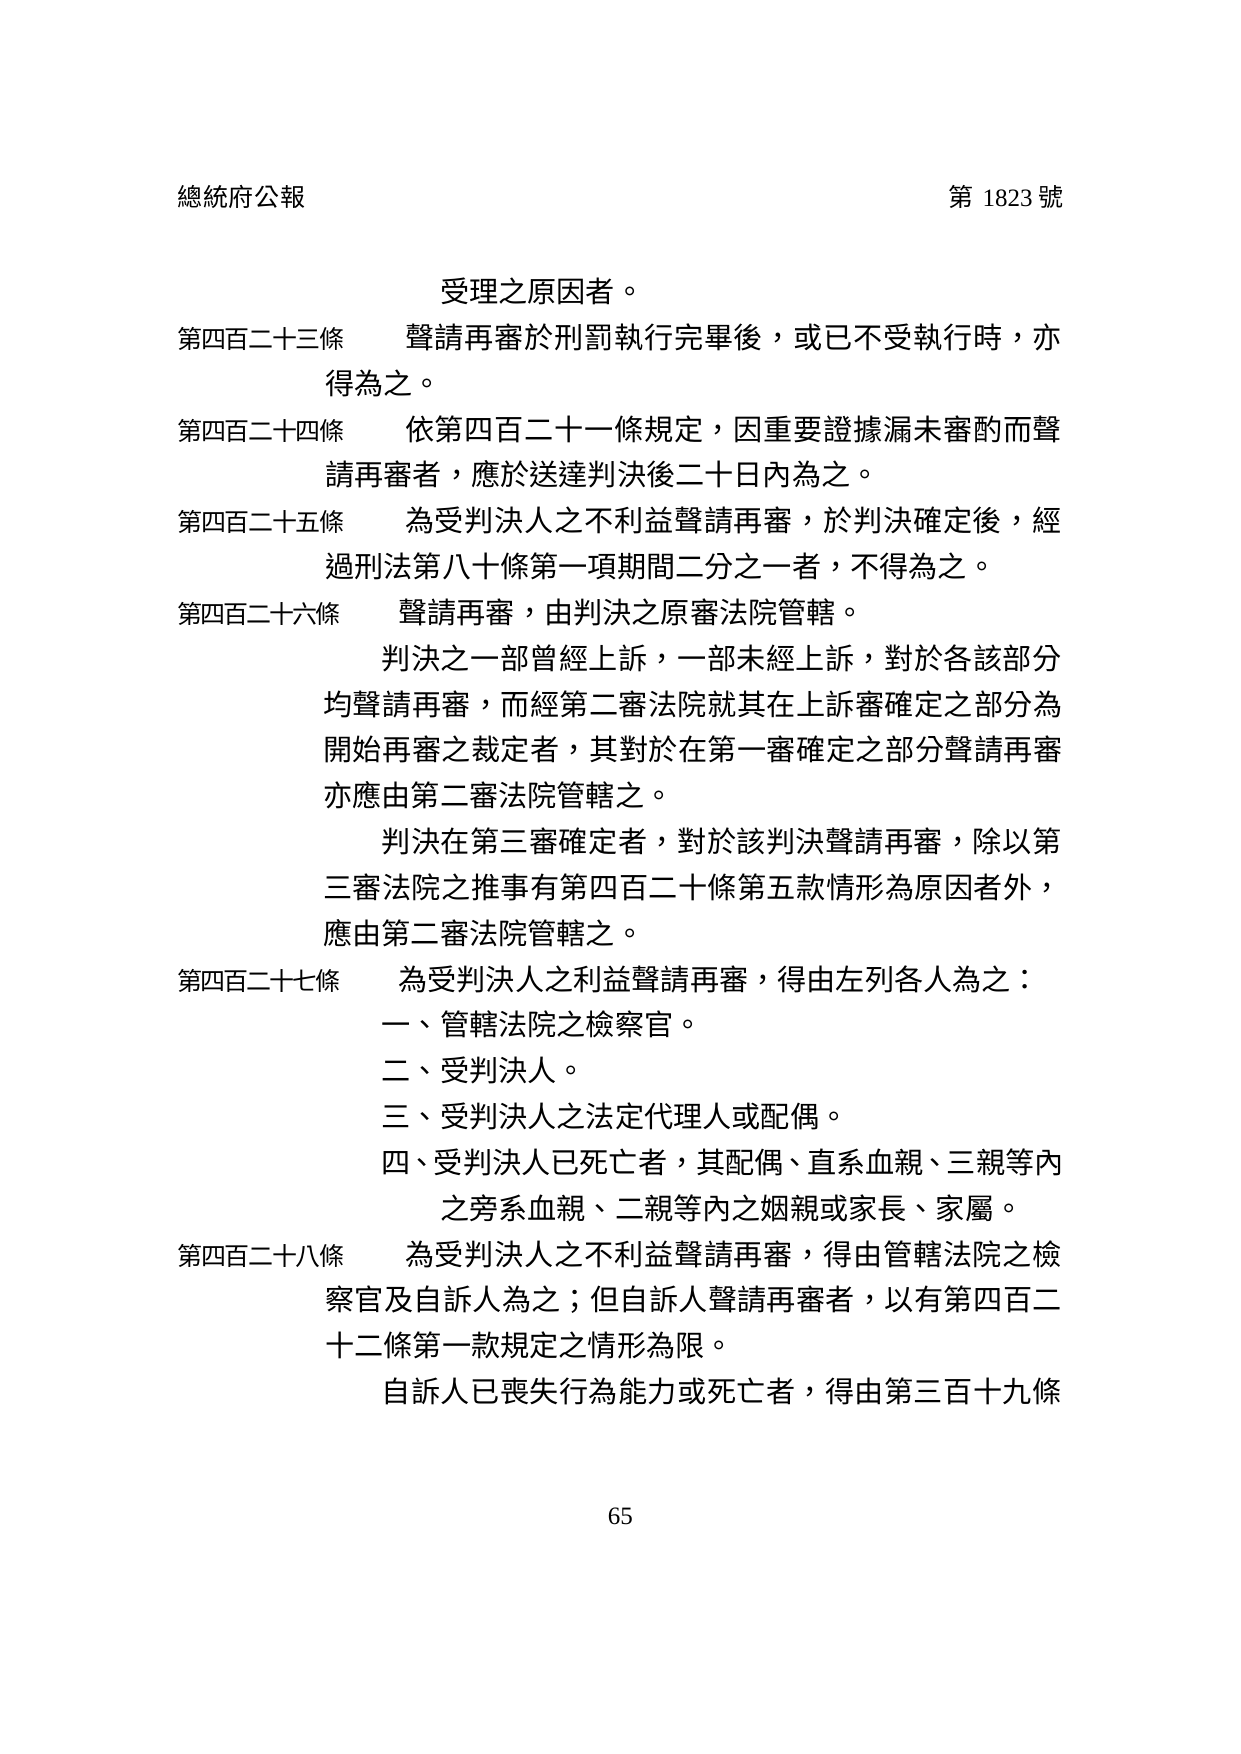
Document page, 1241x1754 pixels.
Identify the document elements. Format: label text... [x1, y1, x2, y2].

text 一、管轄法院之檢察官。 [381, 999, 1063, 1045]
text 判決在第三審確定者，對於該判決聲請再審，除以第三審法院之推事有第四百二十條第五款情形為原因者外，應由第二審法院管轄之。 [323, 816, 1063, 953]
text 第四百二十五條 為受判決人之不利益聲請再審，於判決確定後，經過刑法第八十條第一項期間二分之一者，不得為之。 [177, 495, 1063, 587]
text 四、受判決人已死亡者，其配偶、直系血親、三親等內之旁系血親、二親等內之姻親或家長、家屬。 [381, 1137, 1063, 1228]
text 判決之一部曾經上訴，一部未經上訴，對於各該部分均聲請再審，而經第二審法院就其在上訴審確定之部分為開始再審之裁定者，其對於在第一審確定之部分聲請再審，亦應由第二審法院管轄之。 [323, 632, 1063, 816]
text 第四百二十四條 依第四百二十一條規定，因重要證據漏未審酌而聲請再審者，應於送達判決後二十日內為之。 [177, 403, 1063, 495]
text 二、受判決人。 [381, 1045, 1063, 1091]
text 受理之原因者。 [381, 266, 1063, 312]
text 自訴人已喪失行為能力或死亡者，得由第三百十九條 [323, 1366, 1063, 1412]
text 第四百二十六條 聲請再審，由判決之原審法院管轄。 [177, 587, 1063, 632]
text 第四百二十七條 為受判決人之利益聲請再審，得由左列各人為之： [177, 953, 1063, 999]
text 第四百二十八條 為受判決人之不利益聲請再審，得由管轄法院之檢察官及自訴人為之；但自訴人聲請再審者，以有第四百二十二條第一款規定之情形為限。 [177, 1228, 1063, 1366]
text 第四百二十三條 聲請再審於刑罰執行完畢後，或已不受執行時，亦得為之。 [177, 312, 1063, 403]
text 三、受判決人之法定代理人或配偶。 [381, 1091, 1063, 1137]
